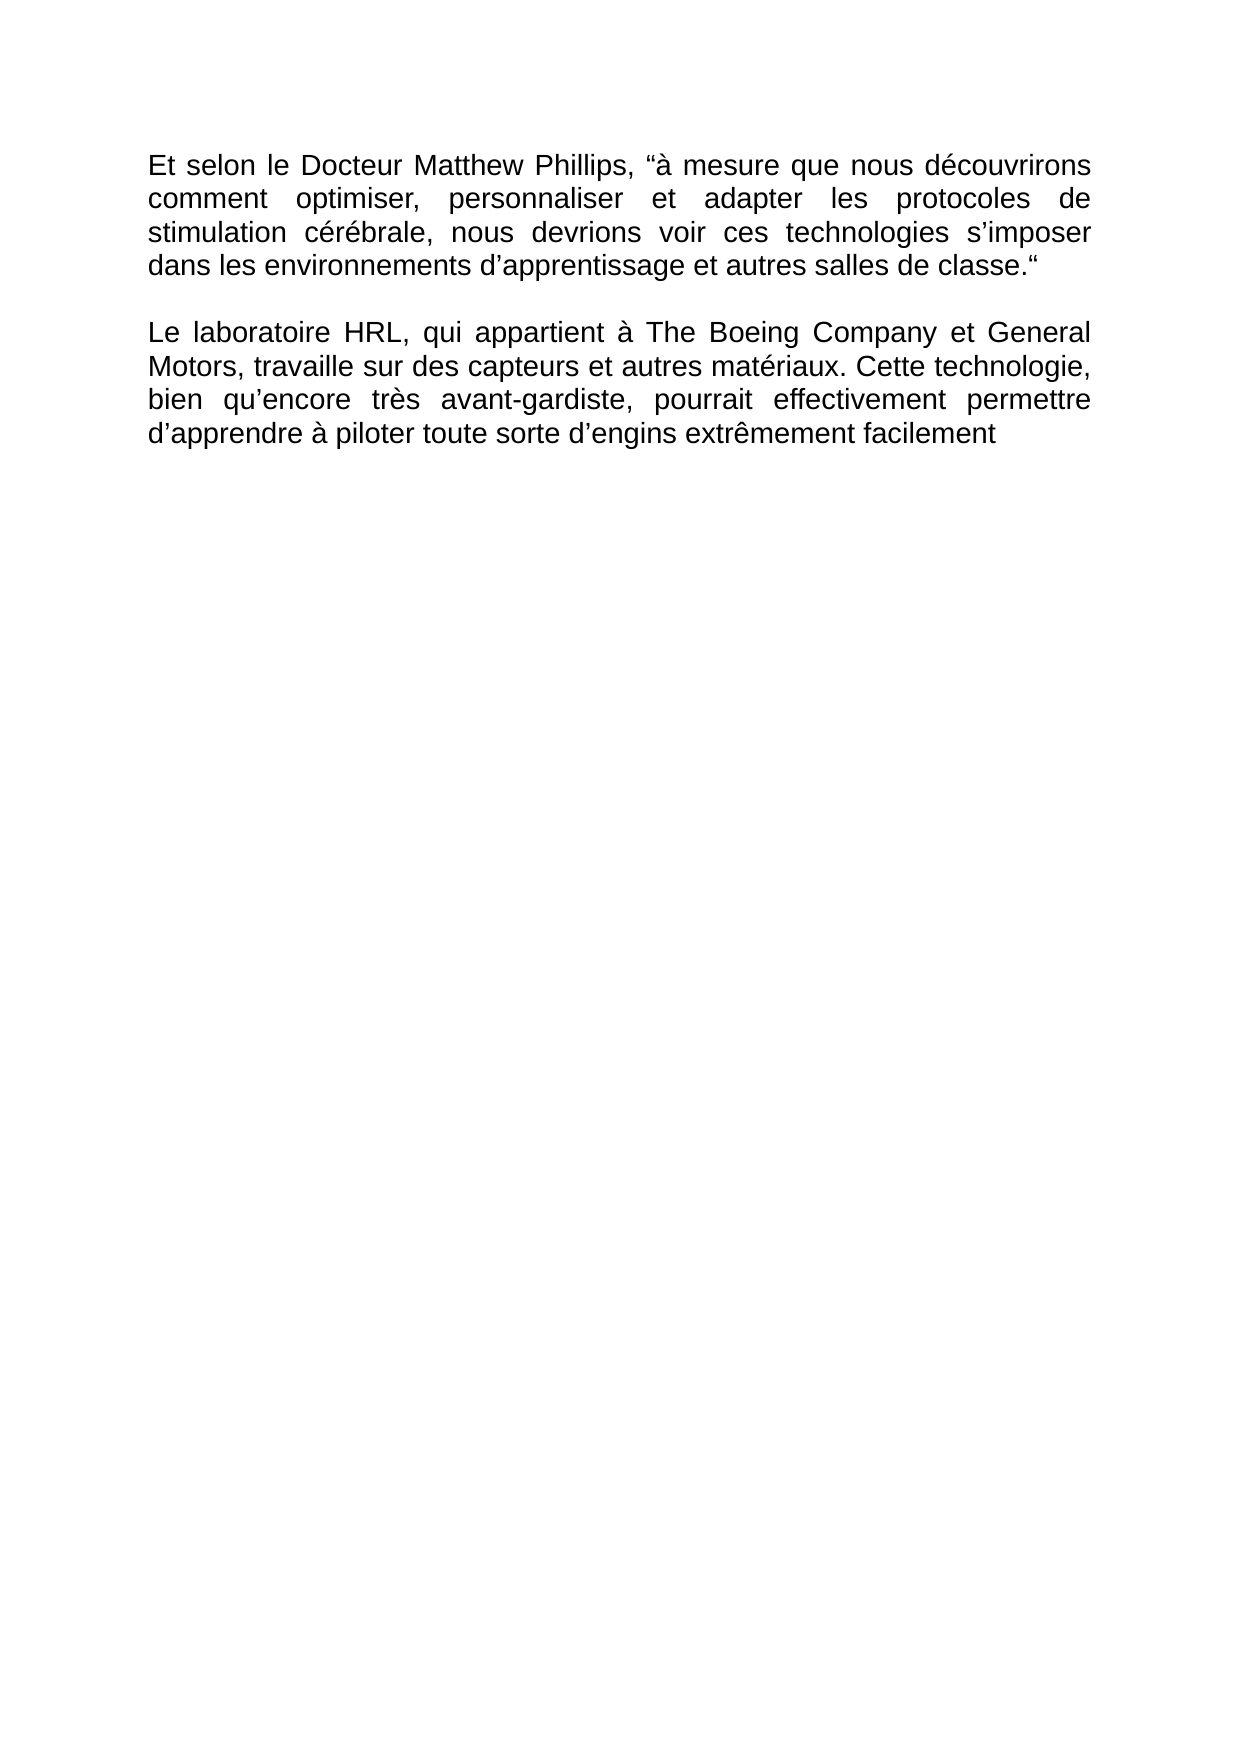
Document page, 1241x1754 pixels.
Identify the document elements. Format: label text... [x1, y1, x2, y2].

text Et selon le Docteur Matthew Phillips, “à mesure que nous découvrirons comment optimiser, personnaliser et adapter les protocoles de stimulation cérébrale, nous devrions voir ces technologies s’imposer dans les environnements d’apprentissage et autres salles de classe.“ [148, 148, 1093, 282]
text Le laboratoire HRL, qui appartient à The Boeing Company et General Motors, travaille sur des capteurs et autres matériaux. Cette technologie, bien qu’encore très avant-gardiste, pourrait effectivement permettre d’apprendre à piloter toute sorte d’engins extrêmement facilement [148, 315, 1093, 449]
